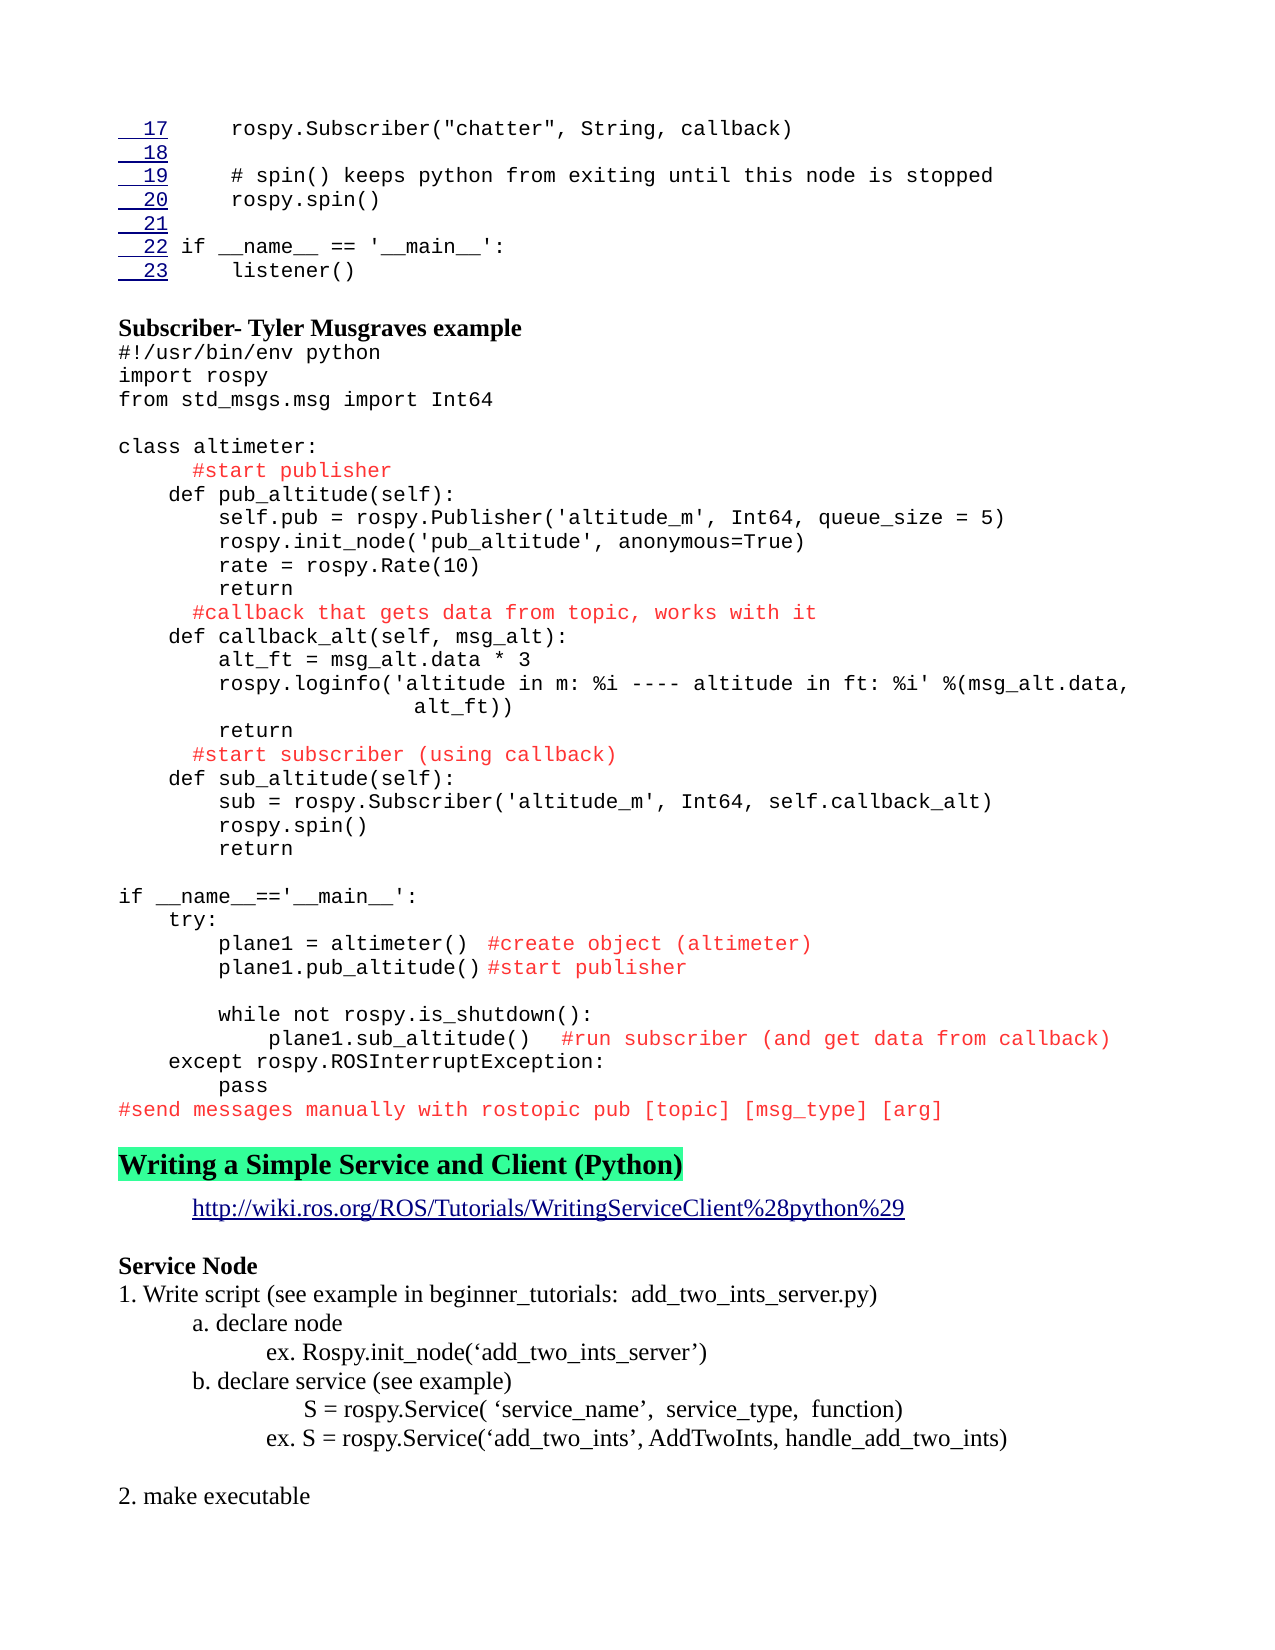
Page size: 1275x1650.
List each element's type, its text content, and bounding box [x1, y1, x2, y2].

text 19 # spin() keeps python from exiting until this node is stopped [118, 165, 1157, 189]
text return [118, 720, 1157, 744]
text plane1.pub_altitude() #start publisher [118, 957, 1157, 980]
text #callback that gets data from topic, works with it [118, 602, 1157, 626]
text while not rospy.is_shutdown(): [118, 1004, 1157, 1028]
text def sub_altitude(self): [118, 767, 1157, 791]
text from std_msgs.msg import Int64 [118, 389, 1157, 413]
text #send messages manually with rostopic pub [topic] [msg_type] [arg] [118, 1098, 1157, 1122]
text sub = rospy.Subscriber('altitude_m', Int64, self.callback_alt) [118, 791, 1157, 815]
text b. declare service (see example) [118, 1366, 1157, 1394]
text 21 [118, 213, 1157, 236]
text rospy.init_node('pub_altitude', anonymous=True) [118, 531, 1157, 555]
text ex. Rospy.init_node(‘add_two_ints_server’) [118, 1337, 1157, 1366]
text 1. Write script (see example in beginner_tutorials: add_two_ints_server.py) [118, 1279, 1157, 1308]
text 20 rospy.spin() [118, 189, 1157, 213]
text except rospy.ROSInterruptException: [118, 1051, 1157, 1075]
text 18 [118, 142, 1157, 165]
text pass [118, 1075, 1157, 1098]
text #start publisher [118, 460, 1157, 484]
text self.pub = rospy.Publisher('altitude_m', Int64, queue_size = 5) [118, 507, 1157, 531]
text return [118, 578, 1157, 602]
text def pub_altitude(self): [118, 484, 1157, 507]
text import rospy [118, 366, 1157, 389]
text rospy.loginfo('altitude in m: %i ---- altitude in ft: %i' %(msg_alt.data, alt_ft)) [118, 673, 1157, 720]
text #start subscriber (using callback) [118, 744, 1157, 767]
text class altimeter: [118, 436, 1157, 460]
text Subscriber- Tyler Musgraves example [118, 313, 1157, 342]
text ex. S = rospy.Service(‘add_two_ints’, AddTwoInts, handle_add_two_ints) [118, 1423, 1157, 1452]
text 22 if __name__ == '__main__': [118, 236, 1157, 260]
text plane1.sub_altitude() #run subscriber (and get data from callback) [118, 1028, 1157, 1051]
text if __name__=='__main__': [118, 886, 1157, 909]
text alt_ft = msg_alt.data * 3 [118, 649, 1157, 673]
text rate = rospy.Rate(10) [118, 555, 1157, 578]
text http://wiki.ros.org/ROS/Tutorials/WritingServiceClient%28python%29 [118, 1193, 1157, 1222]
text Service Node [118, 1251, 1157, 1279]
text try: [118, 909, 1157, 933]
text def callback_alt(self, msg_alt): [118, 626, 1157, 649]
text return [118, 838, 1157, 862]
text 23 listener() [118, 260, 1157, 284]
text 2. make executable [118, 1481, 1157, 1509]
text #!/usr/bin/env python [118, 342, 1157, 366]
text plane1 = altimeter() #create object (altimeter) [118, 933, 1157, 957]
subtitle Writing a Simple Service and Client (Python) [118, 1147, 1157, 1181]
text 17 rospy.Subscriber("chatter", String, callback) [118, 118, 1157, 142]
text S = rospy.Service( ‘service_name’, service_type, function) [118, 1394, 1157, 1423]
text rospy.spin() [118, 815, 1157, 838]
text a. declare node [118, 1308, 1157, 1337]
